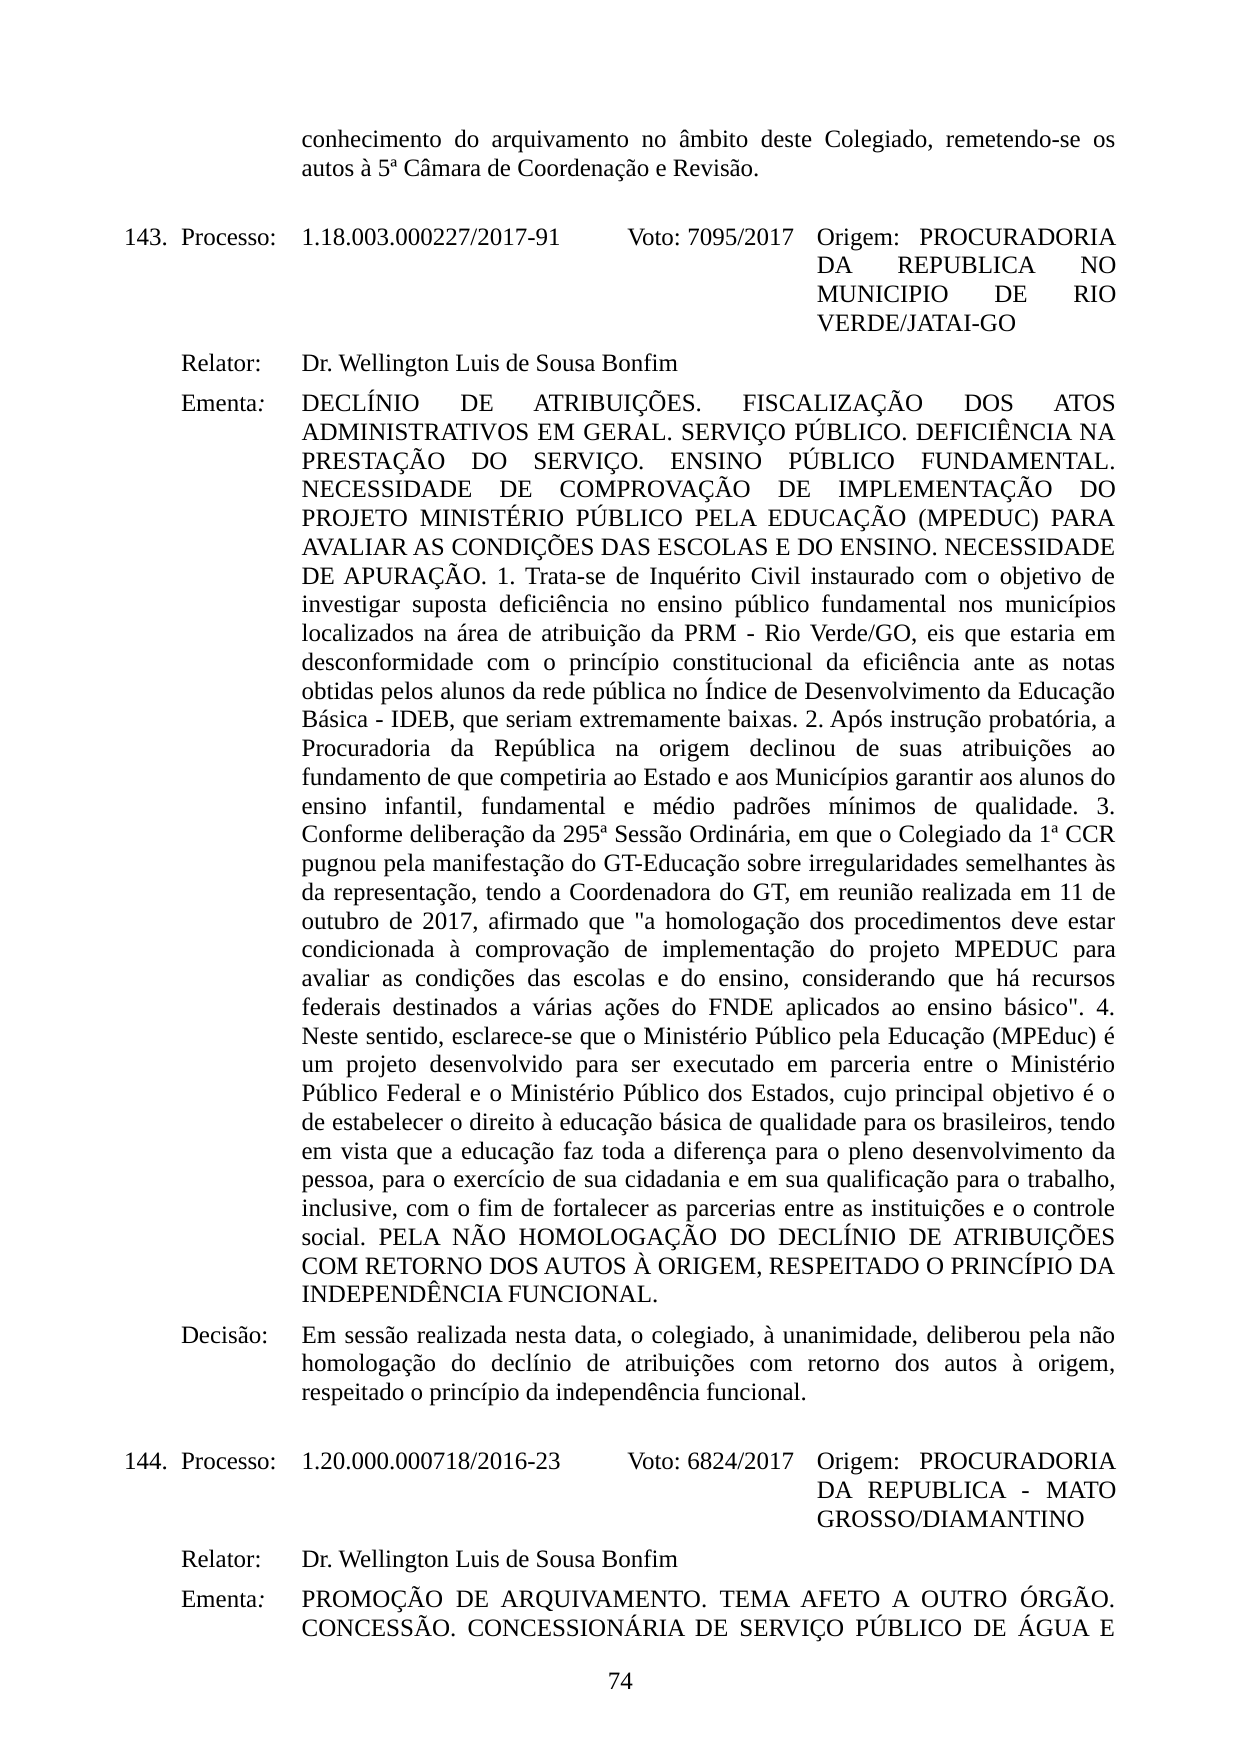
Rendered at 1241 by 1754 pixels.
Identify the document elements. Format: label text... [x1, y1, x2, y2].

table_header 143. [118, 216, 175, 342]
table_header Voto: 6824/2017 [621, 1440, 811, 1538]
table_header 1.18.003.000227/2017-91 [296, 216, 621, 342]
table_header 144. [118, 1440, 175, 1538]
table_cell DECLÍNIO DE ATRIBUIÇÕES. FISCALIZAÇÃO DOS ATOS ADMINISTRATIVOS EM GERAL. SERVIÇO PÚBLICO. DEFICIÊNCIA NA PRESTAÇÃO DO SERVIÇO. ENSINO PÚBLICO FUNDAMENTAL. NECESSIDADE DE COMPROVAÇÃO DE IMPLEMENTAÇÃO DO PROJETO MINISTÉRIO PÚBLICO PELA EDUCAÇÃO (MPEDUC) PARA AVALIAR AS CONDIÇÕES DAS ESCOLAS E DO ENSINO. NECESSIDADE DE APURAÇÃO. 1. Trata-se de Inquérito Civil instaurado com o objetivo de investigar suposta deficiência no ensino público fundamental nos municípios localizados na área de atribuição da PRM - Rio Verde/GO, eis que estaria em desconformidade com o princípio constitucional da eficiência ante as notas obtidas pelos alunos da rede pública no Índice de Desenvolvimento da Educação Básica - IDEB, que seriam extremamente baixas. 2. Após instrução probatória, a Procuradoria da República na origem declinou de suas atribuições ao fundamento de que competiria ao Estado e aos Municípios garantir aos alunos do ensino infantil, fundamental e médio padrões mínimos de qualidade. 3. Conforme deliberação da 295ª Sessão Ordinária, em que o Colegiado da 1ª CCR pugnou pela manifestação do GT-Educação sobre irregularidades semelhantes às da representação, tendo a Coordenadora do GT, em reunião realizada em 11 de outubro de 2017, afirmado que "a homologação dos procedimentos deve estar condicionada à comprovação de implementação do projeto MPEDUC para avaliar as condições das escolas e do ensino, considerando que há recursos federais destinados a várias ações do FNDE aplicados ao ensino básico". 4. Neste sentido, esclarece-se que o Ministério Público pela Educação (MPEduc) é um projeto desenvolvido para ser executado em parceria entre o Ministério Público Federal e o Ministério Público dos Estados, cujo principal objetivo é o de estabelecer o direito à educação básica de qualidade para os brasileiros, tendo em vista que a educação faz toda a diferença para o pleno desenvolvimento da pessoa, para o exercício de sua cidadania e em sua qualificação para o trabalho, inclusive, com o fim de fortalecer as parcerias entre as instituições e o controle social. PELA NÃO HOMOLOGAÇÃO DO DECLÍNIO DE ATRIBUIÇÕES COM RETORNO DOS AUTOS À ORIGEM, RESPEITADO O PRINCÍPIO DA INDEPENDÊNCIA FUNCIONAL. [296, 383, 1122, 1314]
table_cell [118, 1578, 175, 1647]
table_cell Relator: [175, 1538, 296, 1578]
table_cell Em sessão realizada nesta data, o colegiado, à unanimidade, deliberou pela não homologação do declínio de atribuições com retorno dos autos à origem, respeitado o princípio da independência funcional. [296, 1314, 1122, 1412]
table_header Voto: 7095/2017 [621, 216, 811, 342]
table_cell Ementa: [175, 383, 296, 1314]
table_header Processo: [175, 1440, 296, 1538]
table_cell [175, 118, 296, 187]
table_header 1.20.000.000718/2016-23 [296, 1440, 621, 1538]
table_cell Dr. Wellington Luis de Sousa Bonfim [296, 342, 1122, 382]
table_cell [118, 342, 175, 382]
table_cell [118, 1314, 175, 1412]
table_cell [118, 1538, 175, 1578]
table_cell Dr. Wellington Luis de Sousa Bonfim [296, 1538, 1122, 1578]
table_header Origem: PROCURADORIA DA REPUBLICA NO MUNICIPIO DE RIO VERDE/JATAI-GO [811, 216, 1122, 342]
table_cell Ementa: [175, 1578, 296, 1647]
table_cell [118, 383, 175, 1314]
table_cell PROMOÇÃO DE ARQUIVAMENTO. TEMA AFETO A OUTRO ÓRGÃO. CONCESSÃO. CONCESSIONÁRIA DE SERVIÇO PÚBLICO DE ÁGUA E [296, 1578, 1122, 1647]
table_cell Relator: [175, 342, 296, 382]
table_cell conhecimento do arquivamento no âmbito deste Colegiado, remetendo-se os autos à 5ª Câmara de Coordenação e Revisão. [296, 118, 1122, 187]
table_header Origem: PROCURADORIA DA REPUBLICA - MATO GROSSO/DIAMANTINO [811, 1440, 1122, 1538]
table_cell Decisão: [175, 1314, 296, 1412]
table_cell [118, 118, 175, 187]
table_header Processo: [175, 216, 296, 342]
